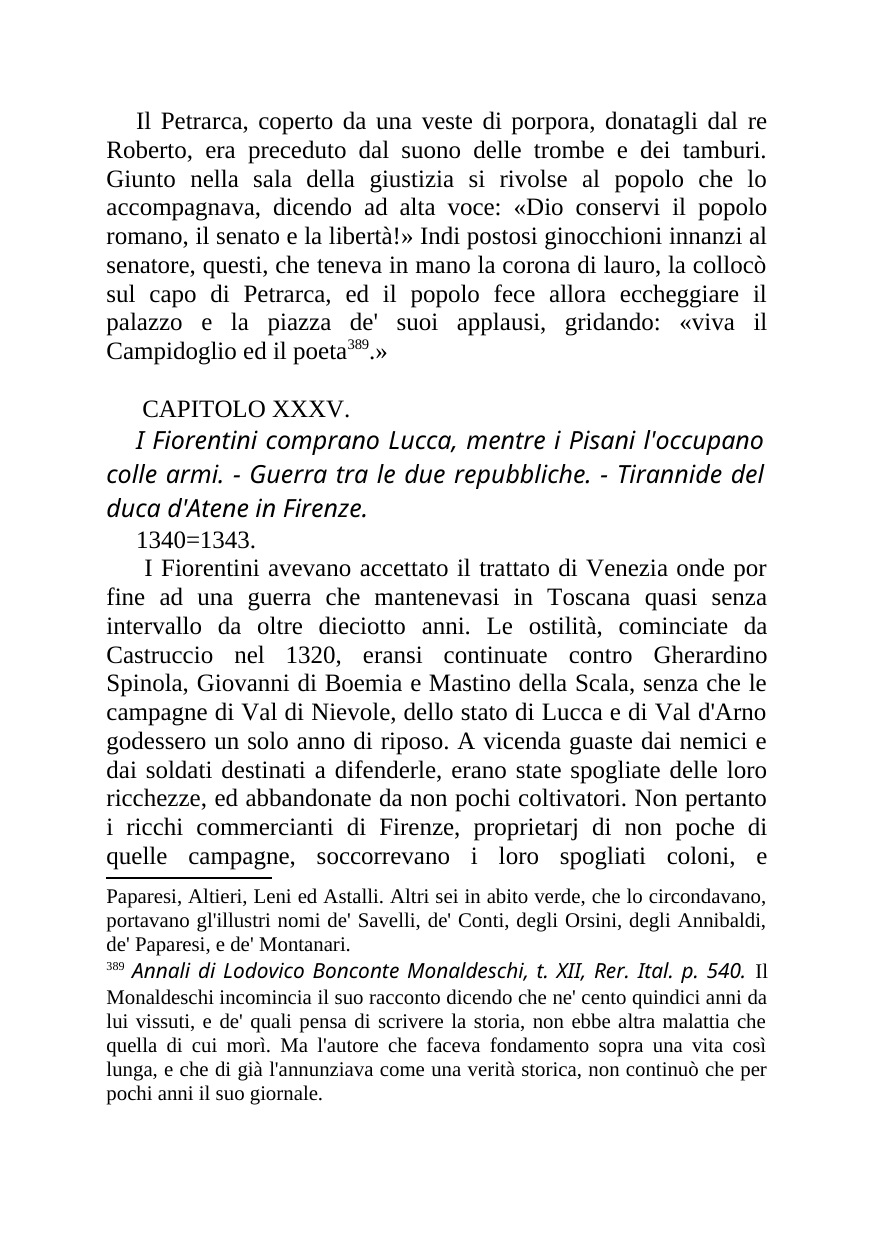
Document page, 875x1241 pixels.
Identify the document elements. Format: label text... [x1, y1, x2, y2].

text I Fiorentini avevano accettato il trattato di Venezia onde por fine ad una guerra che mantenevasi in Toscana quasi senza intervallo da oltre dieciotto anni. Le ostilità, cominciate da Castruccio nel 1320, eransi continuate contro Gherardino Spinola, Giovanni di Boemia e Mastino della Scala, senza che le campagne di Val di Nievole, dello stato di Lucca e di Val d'Arno godessero un solo anno di riposo. A vicenda guaste dai nemici e dai soldati destinati a difenderle, erano state spogliate delle loro ricchezze, ed abbandonate da non pochi coltivatori. Non pertanto i ricchi commercianti di Firenze, proprietarj di non poche di quelle campagne, soccorrevano i loro spogliati coloni, e [106, 553, 768, 870]
text Annali di Lodovico Bonconte Monaldeschi, t. XII, Rer. Ital. p. 540. Il Monaldeschi incomincia il suo racconto dicendo che ne' cento quindici anni da lui vissuti, e de' quali pensa di scrivere la storia, non ebbe altra malattia che quella di cui morì. Ma l'autore che faceva fondamento sopra una vita così lunga, e che di già l'annunziava come una verità storica, non continuò che per pochi anni il suo giornale. [106, 956, 768, 1105]
text Paparesi, Altieri, Leni ed Astalli. Altri sei in abito verde, che lo circondavano, portavano gl'illustri nomi de' Savelli, de' Conti, degli Orsini, degli Annibaldi, de' Paparesi, e de' Montanari. [106, 884, 768, 956]
text Il Petrarca, coperto da una veste di porpora, donatagli dal re Roberto, era preceduto dal suono delle trombe e dei tamburi. Giunto nella sala della giustizia si rivolse al popolo che lo accompagnava, dicendo ad alta voce: «Dio conservi il popolo romano, il senato e la libertà!» Indi postosi ginocchioni innanzi al senatore, questi, che teneva in mano la corona di lauro, la collocò sul capo di Petrarca, ed il popolo fece allora eccheggiare il palazzo e la piazza de' suoi applausi, gridando: «viva il Campidoglio ed il poeta.» [106, 106, 768, 365]
text I Fiorentini comprano Lucca, mentre i Pisani l'occupano colle armi. - Guerra tra le due repubbliche. - Tirannide del duca d'Atene in Firenze. [106, 422, 768, 525]
text 1340=1343. [106, 525, 768, 553]
text CAPITOLO XXXV. [106, 394, 768, 422]
